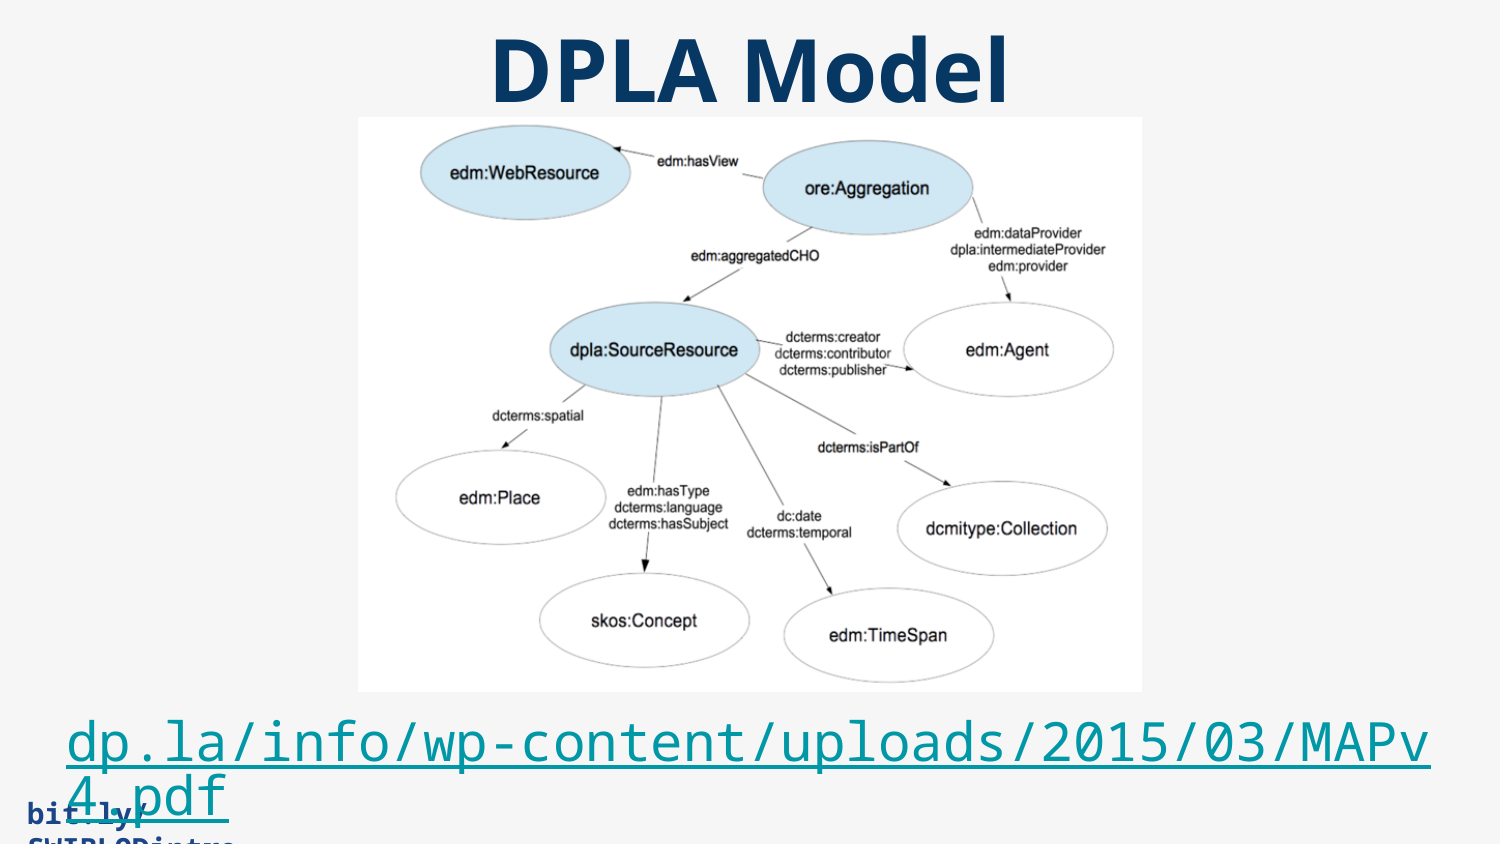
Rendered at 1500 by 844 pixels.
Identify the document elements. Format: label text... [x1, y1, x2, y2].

list dp.la/info/wp-content/uploads/2015/03/MAPv4.pdf [51, 691, 1449, 790]
picture [358, 117, 1142, 692]
title DPLA Model [51, 0, 1449, 118]
